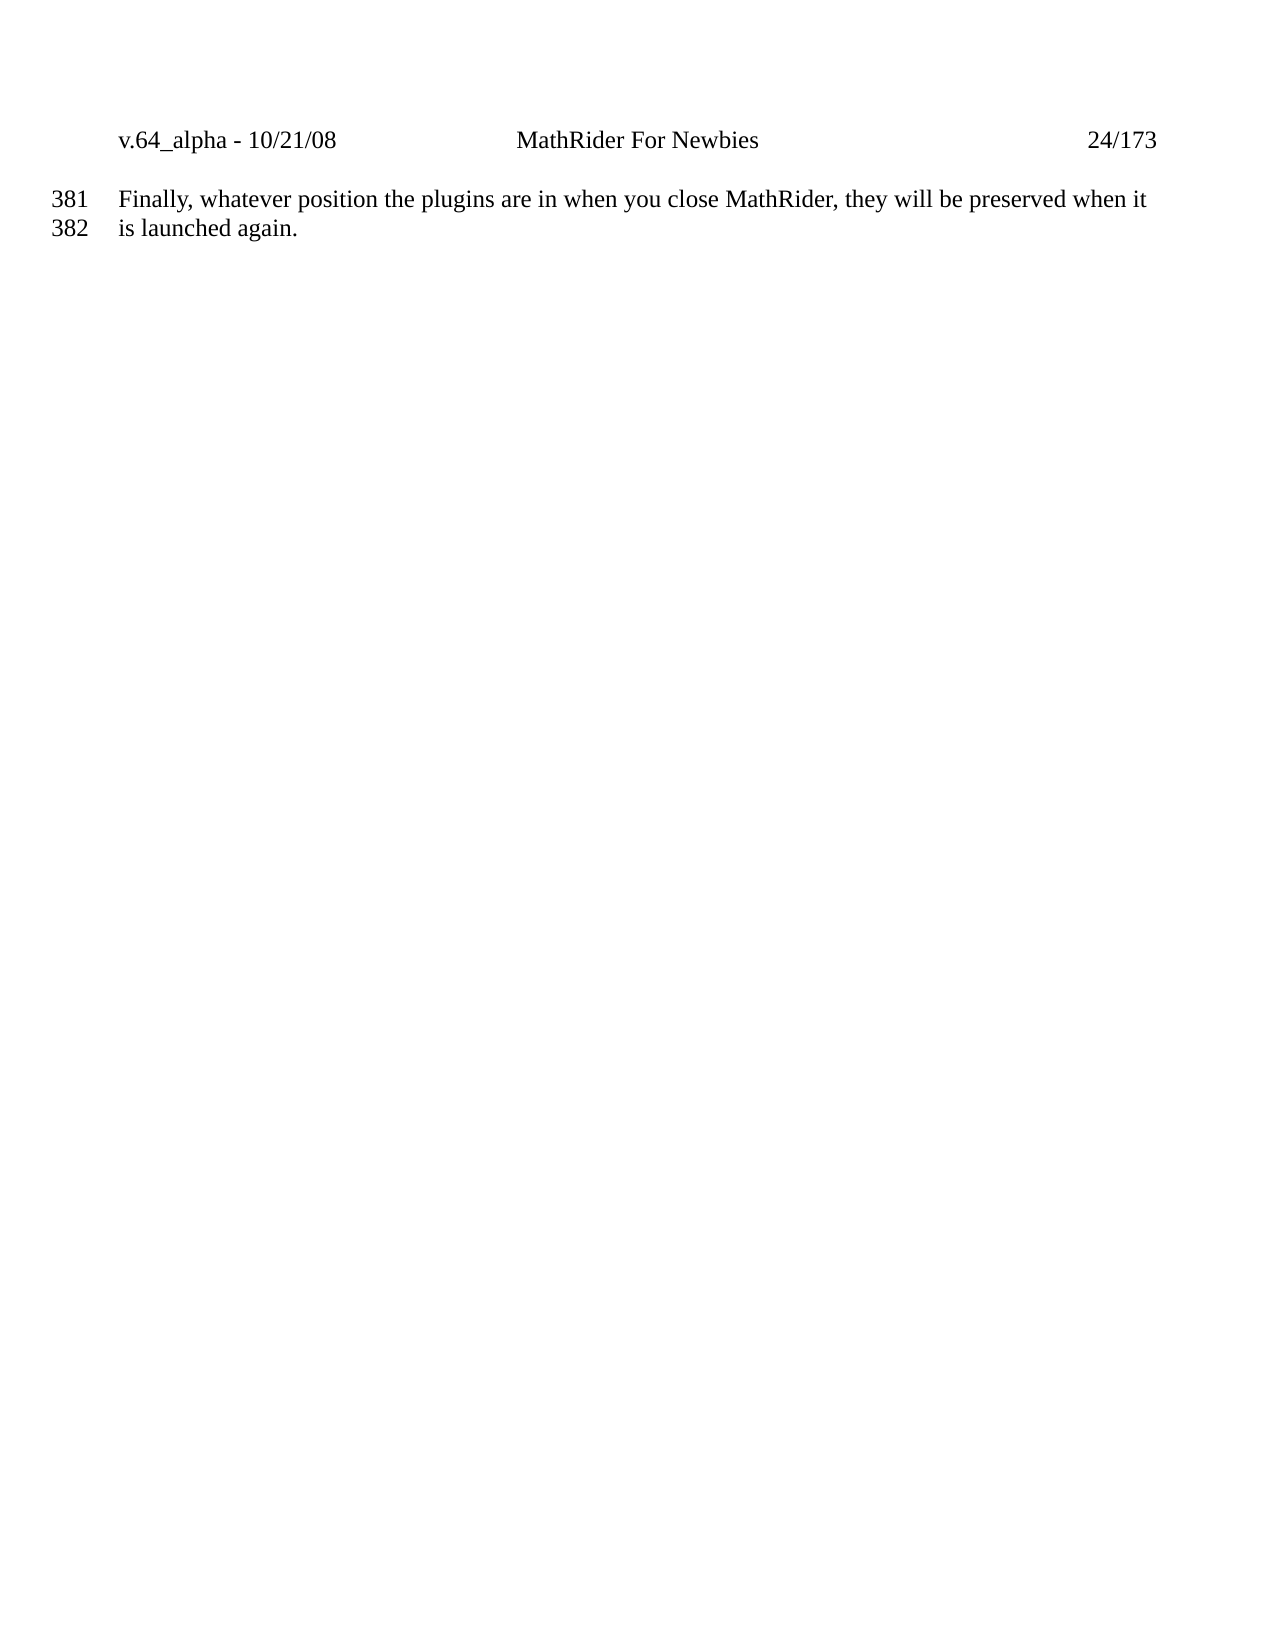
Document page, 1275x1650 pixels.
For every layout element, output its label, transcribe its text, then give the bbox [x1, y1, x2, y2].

text Finally, whatever position the plugins are in when you close MathRider, they will be preserved when it is launched again. [118, 184, 1157, 241]
